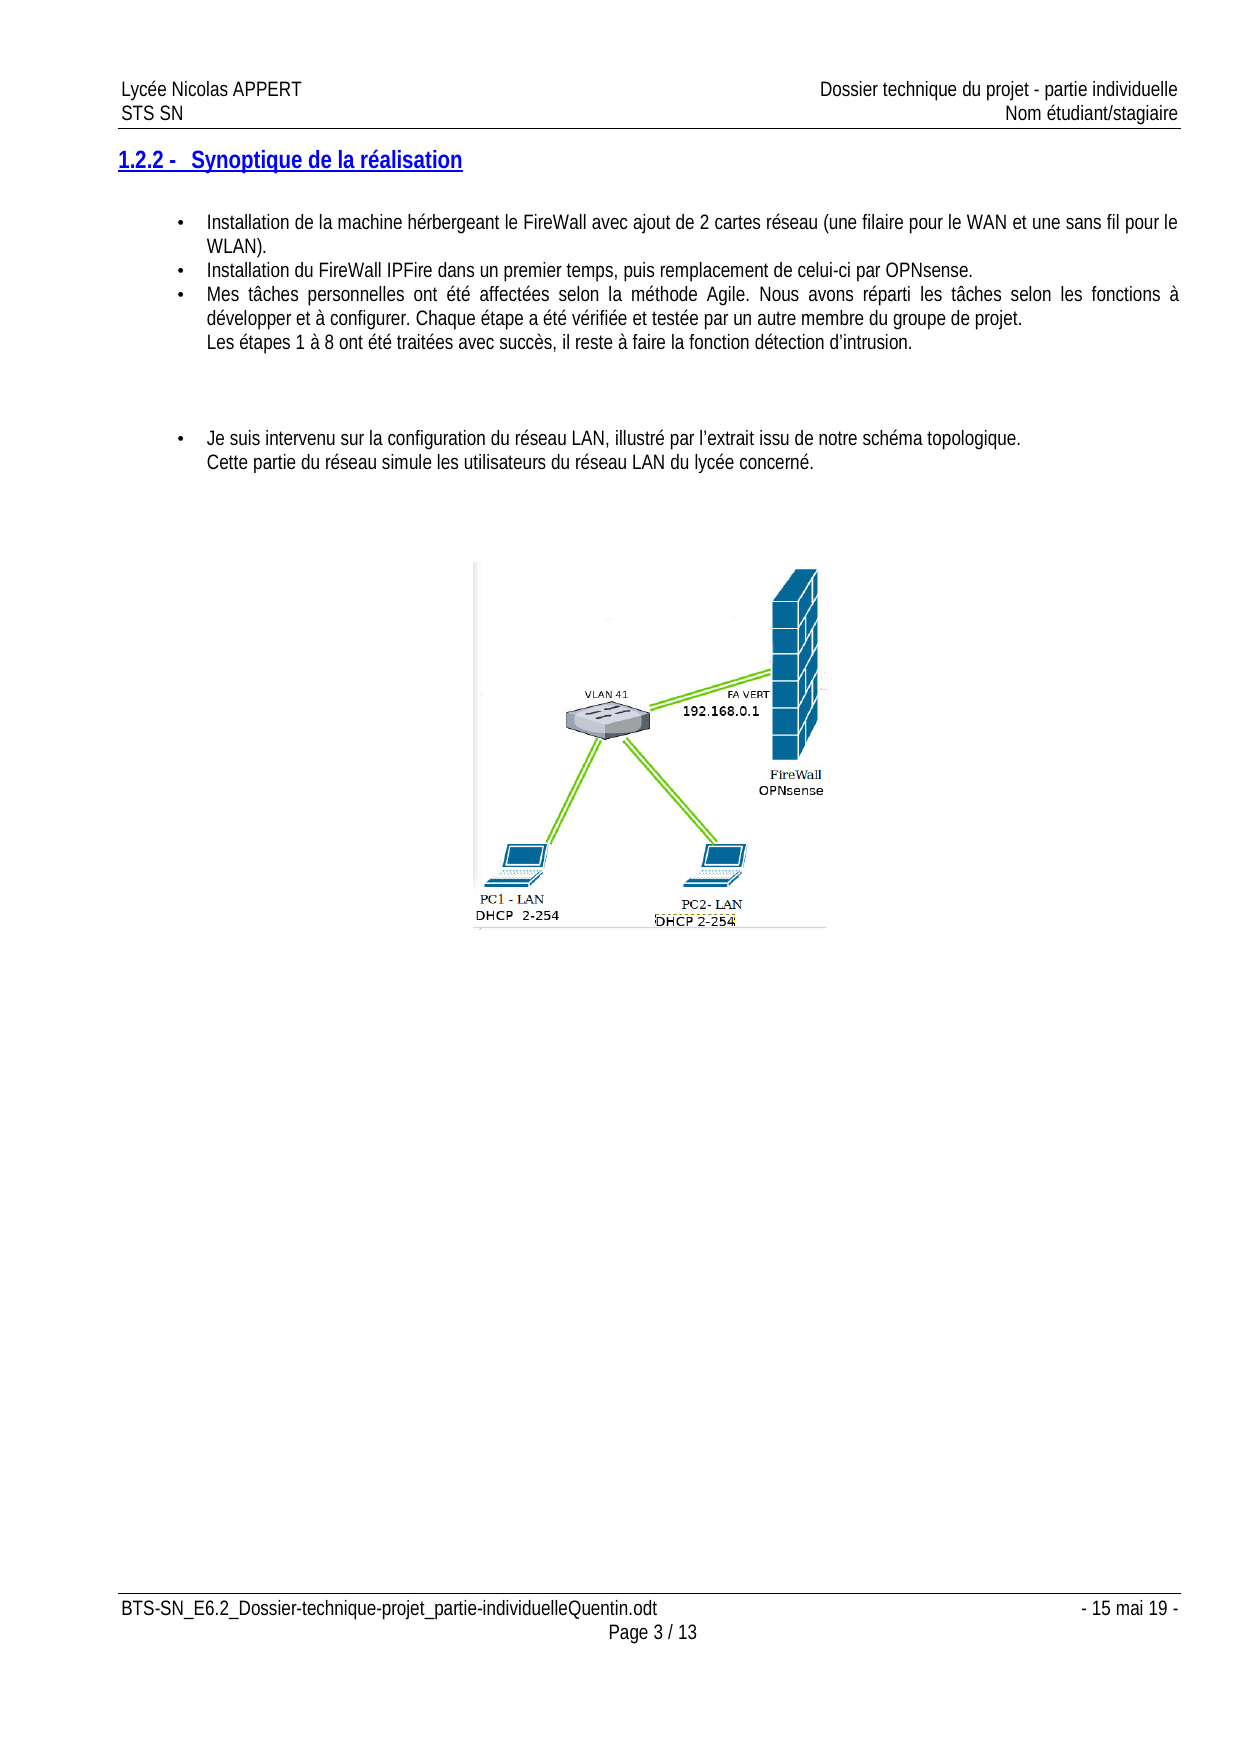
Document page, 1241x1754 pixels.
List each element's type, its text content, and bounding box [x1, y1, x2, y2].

list Cette partie du réseau simule les utilisateurs du réseau LAN du lycée concerné. [177, 450, 1181, 474]
list Installation du FireWall IPFire dans un premier temps, puis remplacement de celui-ci par OPNsense. [177, 258, 1181, 282]
list Je suis intervenu sur la configuration du réseau LAN, illustré par l’extrait issu de notre schéma topologique. [177, 426, 1181, 450]
list Mes tâches personnelles ont été affectées selon la méthode Agile. Nous avons réparti les tâches selon les fonctions à développer et à configurer. Chaque étape a été vérifiée et testée par un autre membre du groupe de projet. [177, 282, 1181, 330]
picture [252, 473, 1047, 1019]
list Installation de la machine hérbergeant le FireWall avec ajout de 2 cartes réseau (une filaire pour le WAN et une sans fil pour le WLAN). [177, 210, 1181, 258]
list Les étapes 1 à 8 ont été traitées avec succès, il reste à faire la fonction détection d’intrusion. [177, 330, 1181, 354]
subtitle Synoptique de la réalisation [118, 145, 1181, 174]
